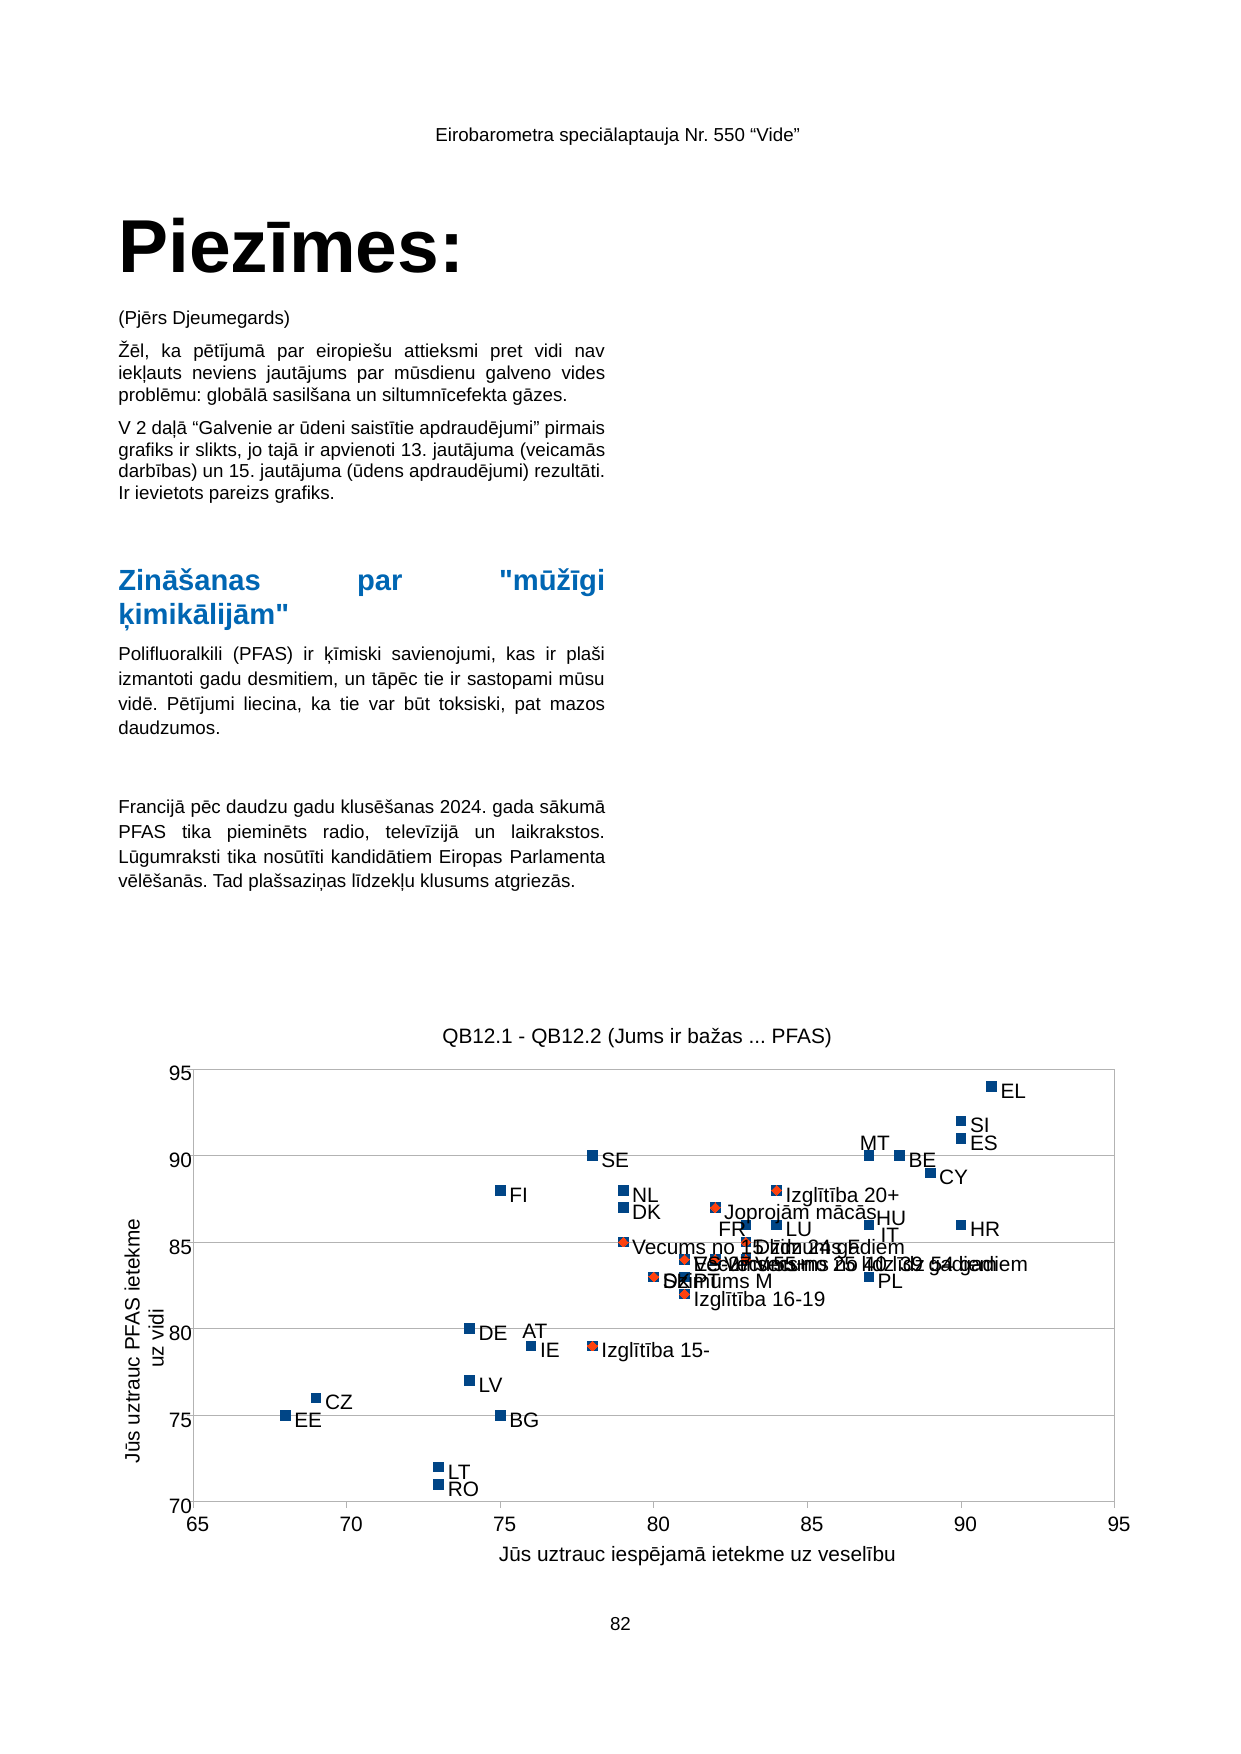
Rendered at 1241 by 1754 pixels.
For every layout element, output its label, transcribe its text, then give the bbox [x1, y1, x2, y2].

subtitle Zināšanas par "mūžīgi ķimikālijām" [118, 563, 605, 630]
text (Pjērs Djeumegards) [118, 307, 605, 328]
text V 2 daļā “Galvenie ar ūdeni saistītie apdraudējumi” pirmais grafiks ir slikts, jo tajā ir apvienoti 13. jautājuma (veicamās darbības) un 15. jautājuma (ūdens apdraudējumi) rezultāti. Ir ievietots pareizs grafiks. [118, 417, 605, 503]
subtitle Piezīmes: [118, 202, 605, 288]
text Polifluoralkili (PFAS) ir ķīmiski savienojumi, kas ir plaši izmantoti gadu desmitiem, un tāpēc tie ir sastopami mūsu vidē. Pētījumi liecina, ka tie var būt toksiski, pat mazos daudzumos. [118, 643, 605, 739]
text Francijā pēc daudzu gadu klusēšanas 2024. gada sākumā PFAS tika pieminēts radio, televīzijā un laikrakstos. Lūgumraksti tika nosūtīti kandidātiem Eiropas Parlamenta vēlēšanās. Tad plašsaziņas līdzekļu klusums atgriezās. [118, 796, 605, 892]
text Žēl, ka pētījumā par eiropiešu attieksmi pret vidi nav iekļauts neviens jautājums par mūsdienu galveno vides problēmu: globālā sasilšana un siltumnīcefekta gāzes. [118, 340, 605, 405]
